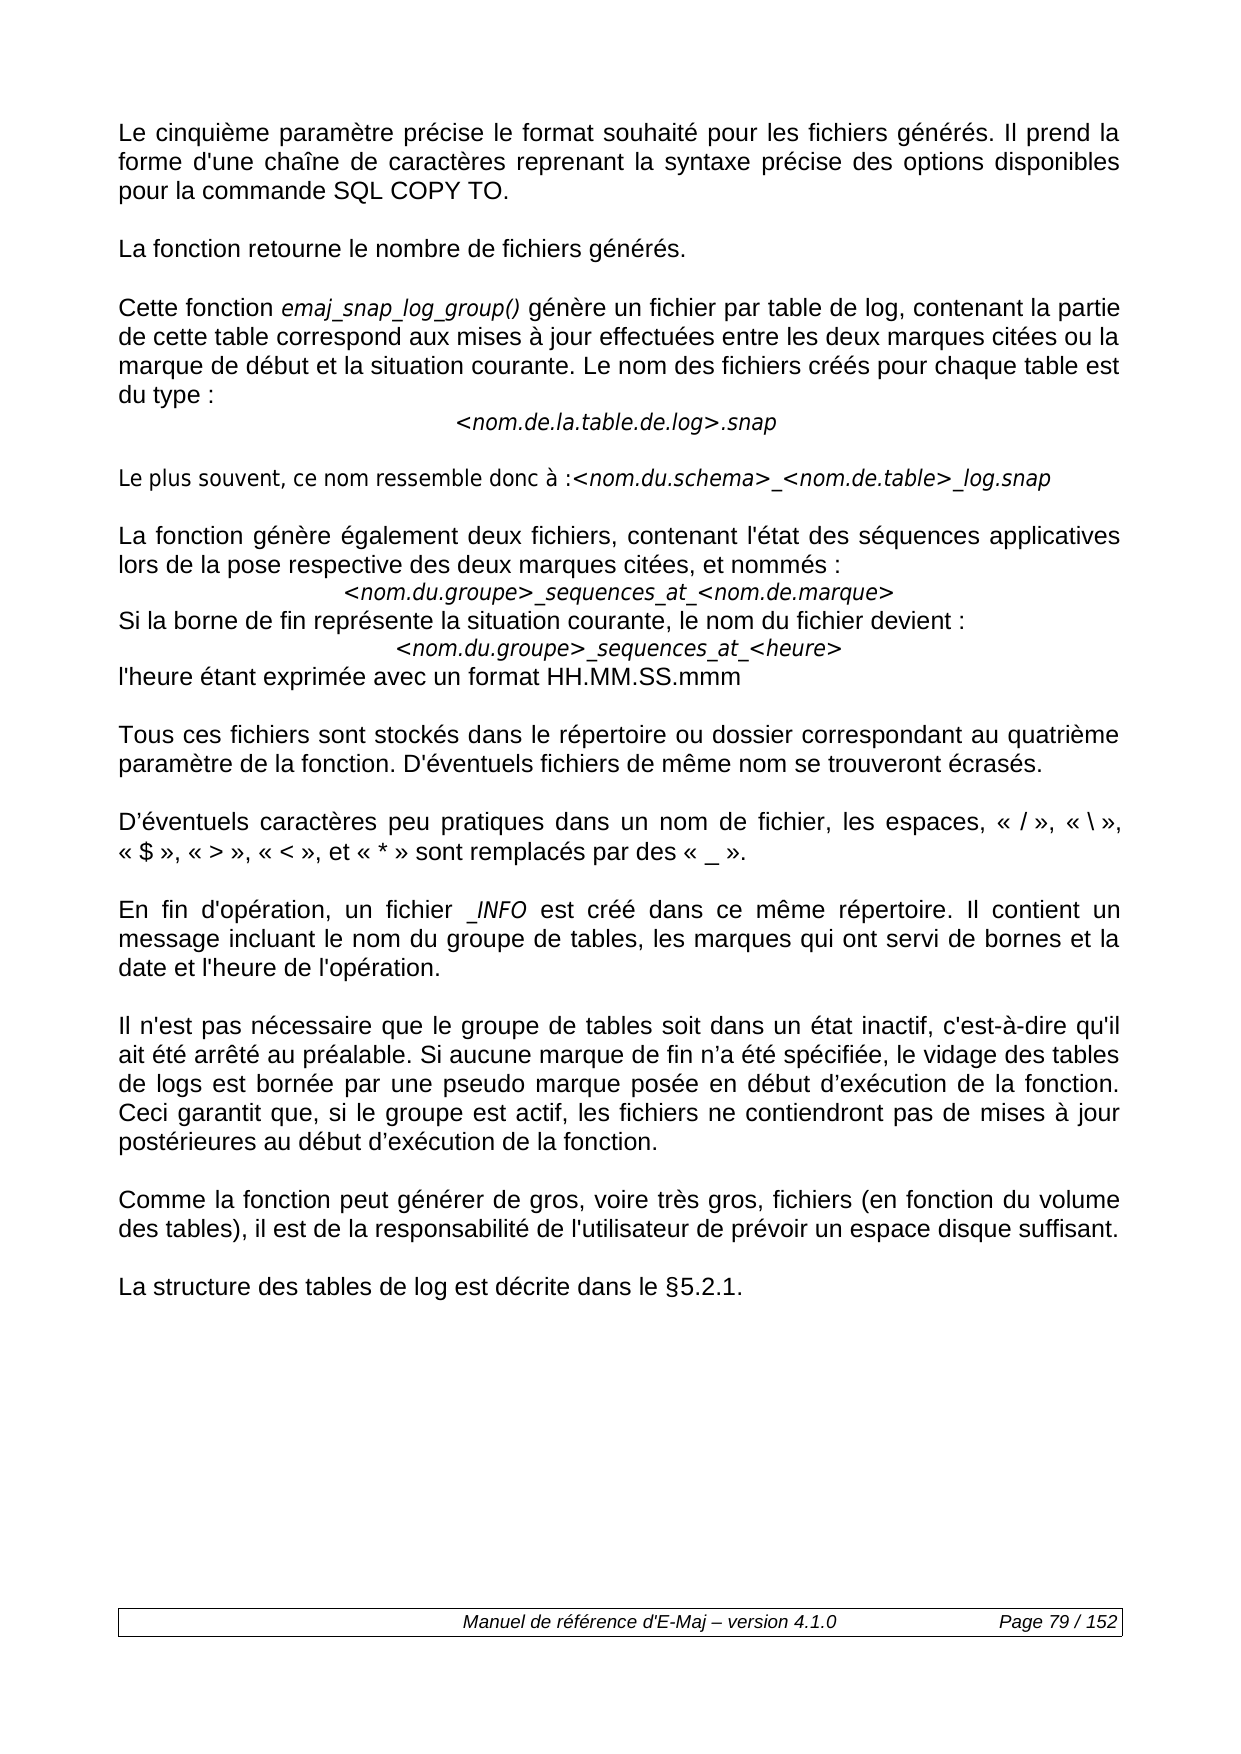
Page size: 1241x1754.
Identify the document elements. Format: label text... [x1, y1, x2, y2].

text Cette fonction emaj_snap_log_group() génère un fichier par table de log, contenant la partie de cette table correspond aux mises à jour effectuées entre les deux marques citées ou la marque de début et la situation courante. Le nom des fichiers créés pour chaque table est du type : [118, 292, 1122, 409]
text <nom.de.la.table.de.log>.snap [118, 409, 1122, 436]
text Tous ces fichiers sont stockés dans le répertoire ou dossier correspondant au quatrième paramètre de la fonction. D'éventuels fichiers de même nom se trouveront écrasés. [118, 720, 1122, 778]
text <nom.du.groupe>_sequences_at_<nom.de.marque> [118, 579, 1122, 606]
text En fin d'opération, un fichier _INFO est créé dans ce même répertoire. Il contient un message incluant le nom du groupe de tables, les marques qui ont servi de bornes et la date et l'heure de l'opération. [118, 894, 1122, 982]
text <nom.du.groupe>_sequences_at_<heure> [118, 635, 1122, 662]
text La fonction retourne le nombre de fichiers générés. [118, 234, 1122, 263]
text Comme la fonction peut générer de gros, voire très gros, fichiers (en fonction du volume des tables), il est de la responsabilité de l'utilisateur de prévoir un espace disque suffisant. [118, 1185, 1122, 1243]
text Si la borne de fin représente la situation courante, le nom du fichier devient : [118, 606, 1122, 635]
text l'heure étant exprimée avec un format HH.MM.SS.mmm [118, 662, 1122, 691]
text La fonction génère également deux fichiers, contenant l'état des séquences applicatives lors de la pose respective des deux marques citées, et nommés : [118, 521, 1122, 579]
text D’éventuels caractères peu pratiques dans un nom de fichier, les espaces, « / », « \ », « $ », « > », « < », et « * » sont remplacés par des « _ ». [118, 807, 1122, 865]
text Le plus souvent, ce nom ressemble donc à :<nom.du.schema>_<nom.de.table>_log.snap [118, 465, 1122, 492]
text Le cinquième paramètre précise le format souhaité pour les fichiers générés. Il prend la forme d'une chaîne de caractères reprenant la syntaxe précise des options disponibles pour la commande SQL COPY TO. [118, 118, 1122, 205]
text Il n'est pas nécessaire que le groupe de tables soit dans un état inactif, c'est-à-dire qu'il ait été arrêté au préalable. Si aucune marque de fin n’a été spécifiée, le vidage des tables de logs est bornée par une pseudo marque posée en début d’exécution de la fonction. Ceci garantit que, si le groupe est actif, les fichiers ne contiendront pas de mises à jour postérieures au début d’exécution de la fonction. [118, 1011, 1122, 1156]
text La structure des tables de log est décrite dans le §5.2.1. [118, 1272, 1122, 1301]
